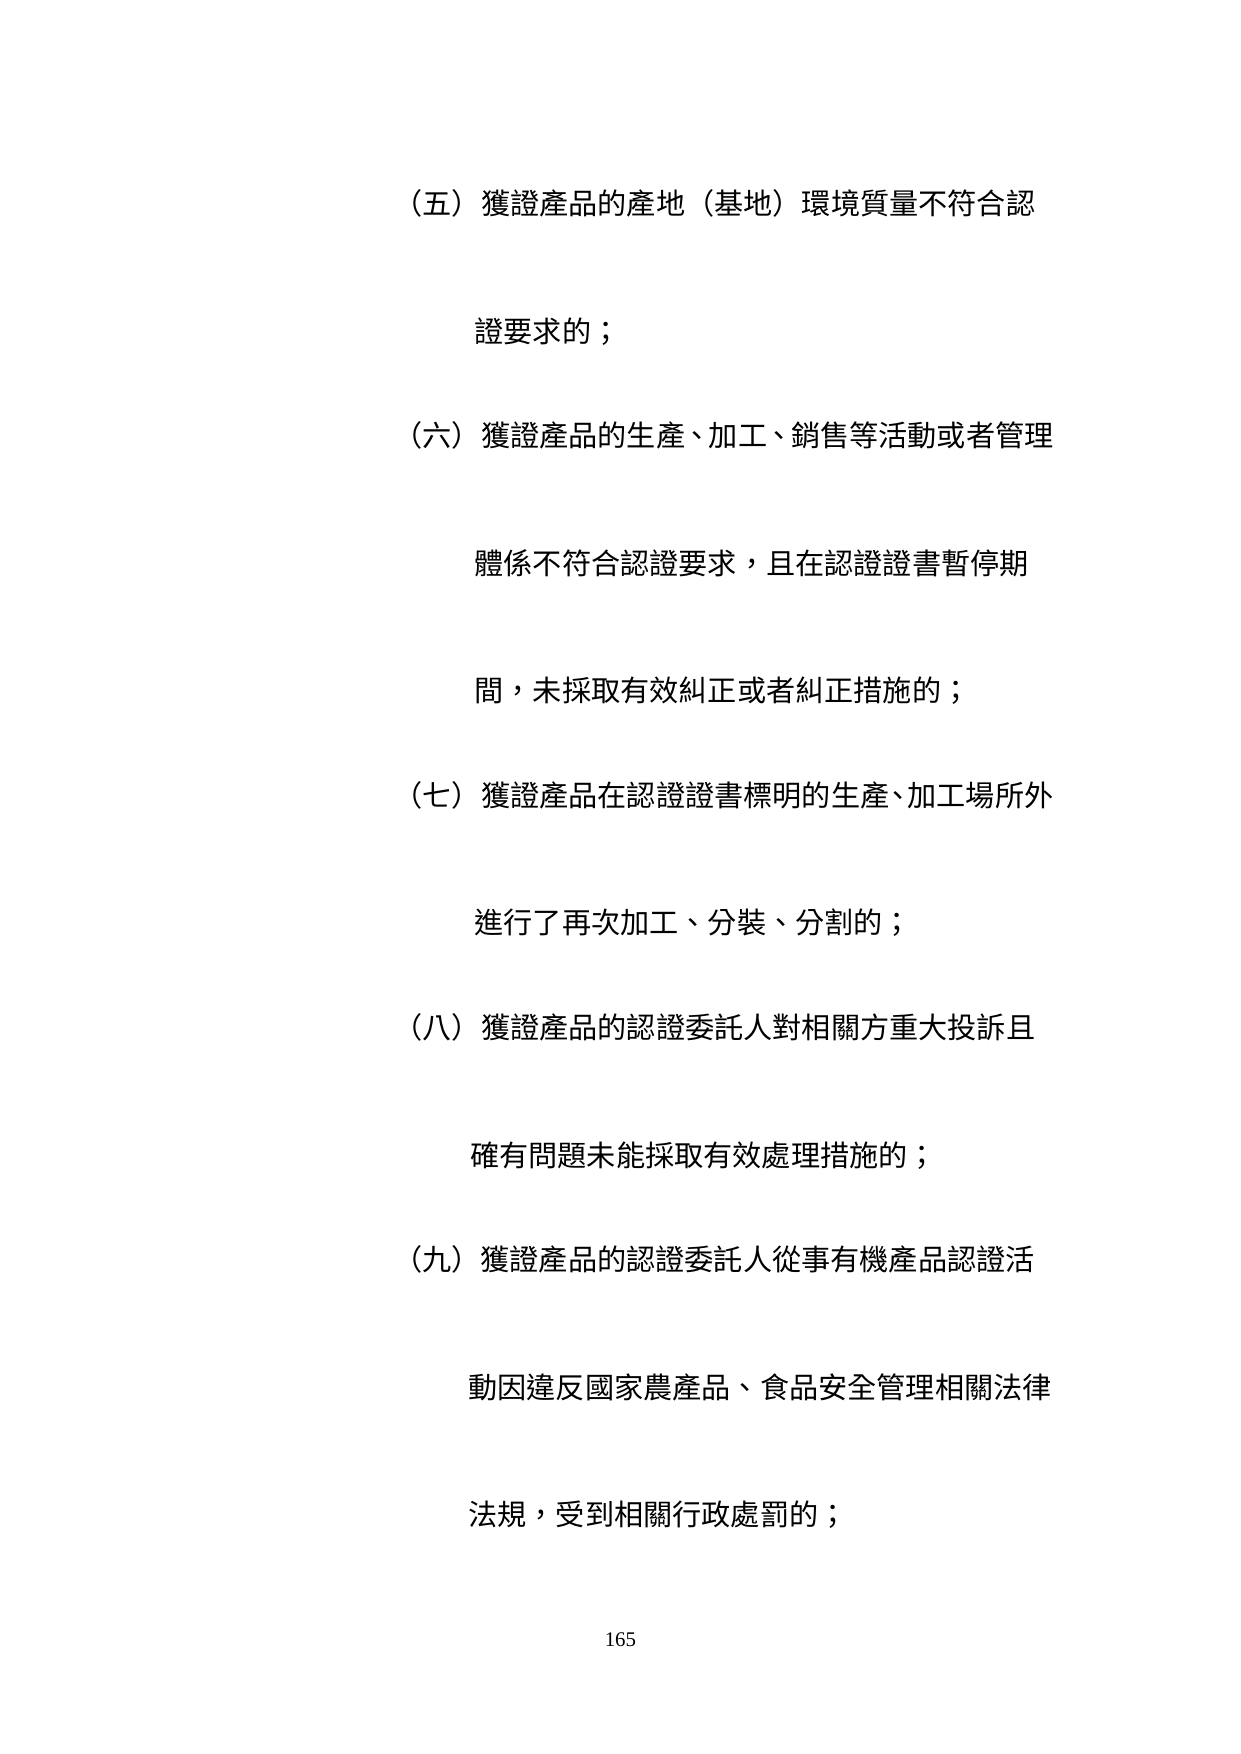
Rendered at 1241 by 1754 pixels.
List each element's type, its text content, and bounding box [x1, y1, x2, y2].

subtitle （五）獲證產品的產地（基地）環境質量不符合認證要求的； [393, 164, 1053, 367]
subtitle （九）獲證產品的認證委託人從事有機產品認證活動因違反國家農產品、食品安全管理相關法律法規，受到相關行政處罰的； [393, 1220, 1053, 1550]
subtitle （六）獲證產品的生產、加工、銷售等活動或者管理體係不符合認證要求，且在認證證書暫停期間，未採取有效糾正或者糾正措施的； [393, 397, 1053, 727]
subtitle （七）獲證產品在認證證書標明的生產、加工場所外進行了再次加工、分裝、分割的； [393, 756, 1053, 959]
subtitle （八）獲證產品的認證委託人對相關方重大投訴且確有問題未能採取有效處理措施的； [393, 988, 1053, 1191]
